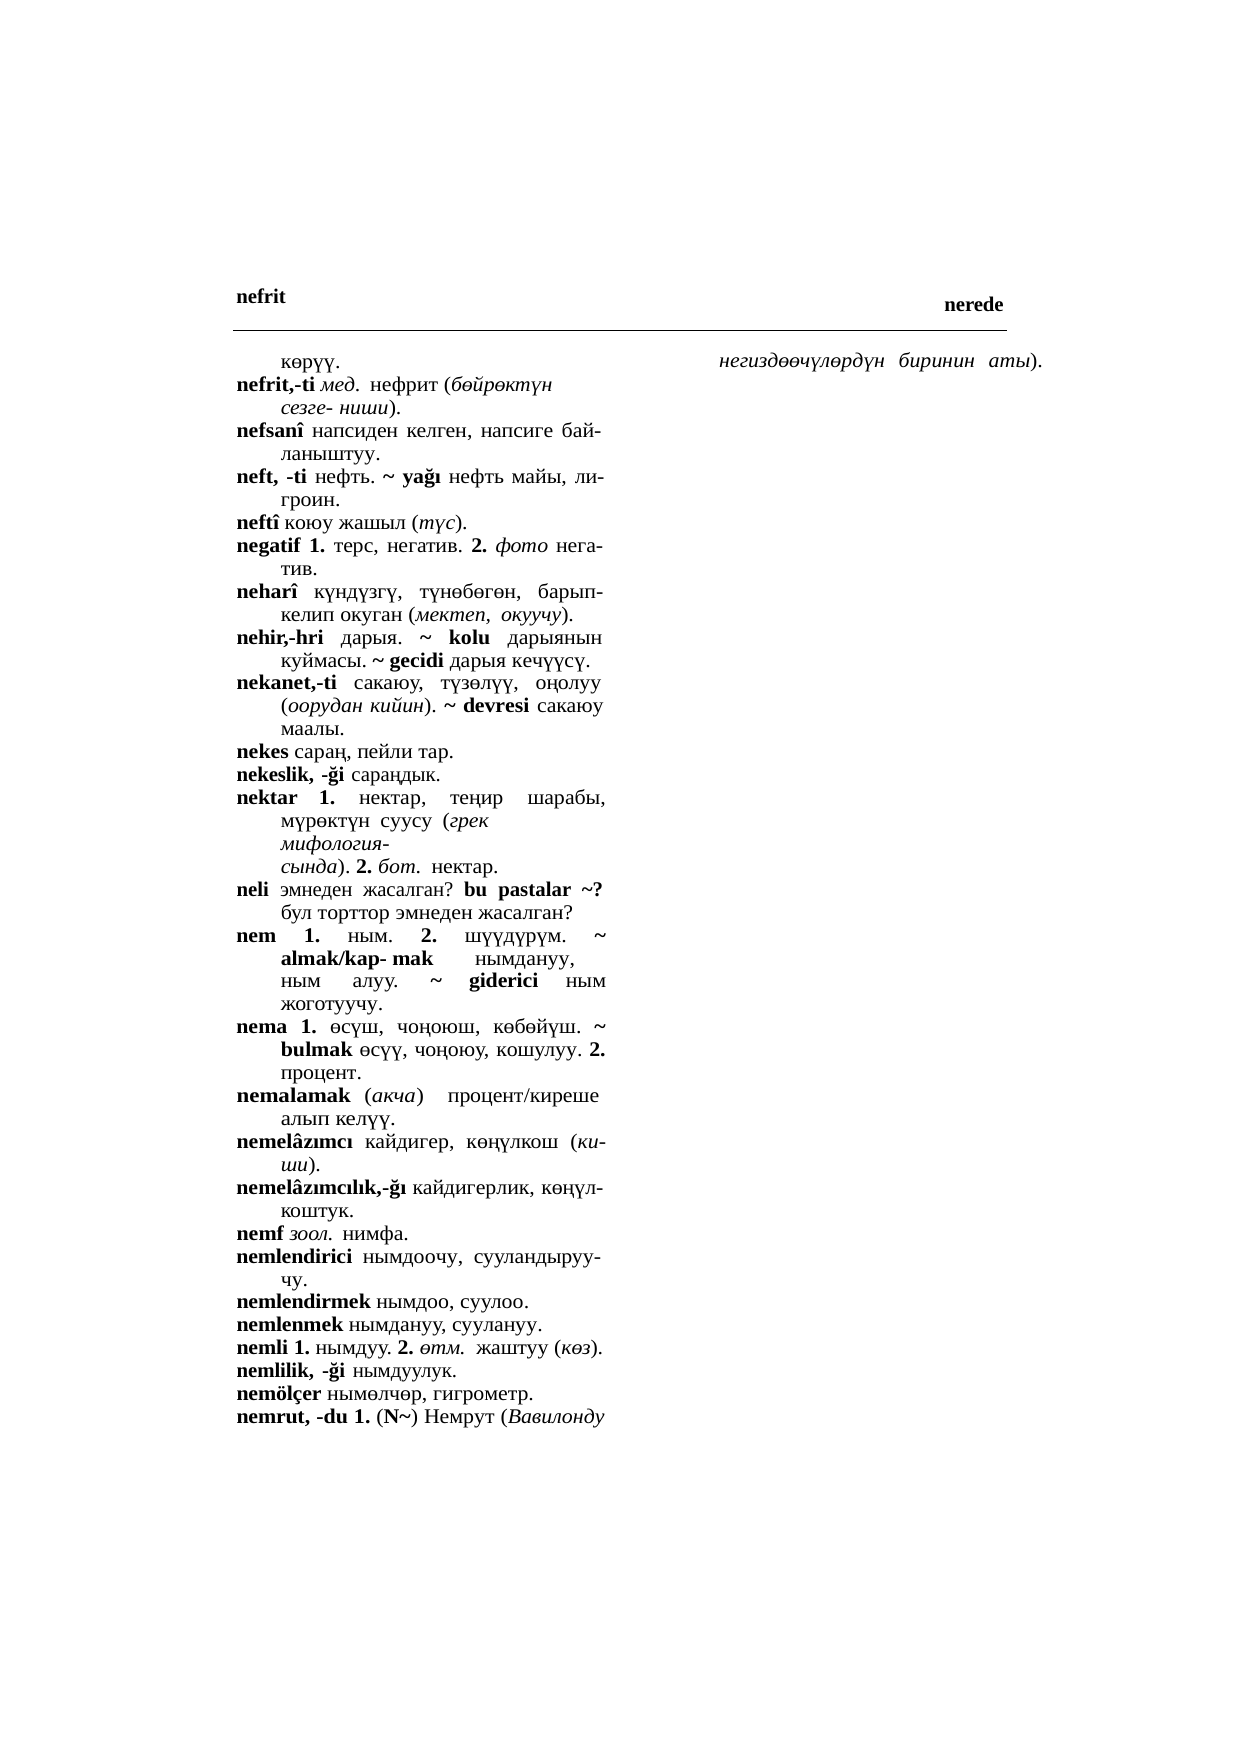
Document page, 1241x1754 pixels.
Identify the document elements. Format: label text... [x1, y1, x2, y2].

text nemölçer нымөлчөр, гигрометр. [236, 1382, 609, 1405]
text nem 1. ным. 2. шүүдүрүм. ~ almak/kap- mak нымдануу, ным алуу. ~ giderici ным жоготуучу. [236, 924, 606, 1015]
text негиздөөчүлөрдүн биринин аты). [719, 349, 1065, 372]
text neli эмнеден жасалган? bu pastalar ~? [236, 878, 609, 901]
text nemli 1. нымдуу. 2. өтм. жаштуу (көз). [236, 1336, 606, 1359]
text nefrit [236, 284, 286, 308]
text сында). 2. бот. нектар. [281, 855, 609, 878]
text nefsanî напсиден келген, напсиге бай- ланыштуу. [236, 419, 609, 465]
text neft, -ti нефть. ~ yağı нефть майы, ли- [236, 465, 609, 488]
text (оорудан кийин). ~ devresi сакаюу маалы. [281, 694, 606, 740]
text nerede [944, 292, 1065, 316]
text ши). [281, 1153, 609, 1176]
text тив. [281, 557, 609, 580]
text бул торттор эмнеден жасалган? [281, 901, 609, 924]
text көрүү. [281, 349, 609, 373]
text nemlilik, -ği нымдуулук. [236, 1359, 609, 1382]
text nekeslik, -ği сараңдык. [236, 763, 609, 786]
text nemlendirici нымдоочу, сууландыруу- чу. [236, 1245, 609, 1291]
text nehir,-hri дарыя. ~ kolu дарыянын куймасы. ~ gecidi дарыя кечүүсү. [236, 626, 606, 672]
text neftî коюу жашыл (түс). [236, 511, 609, 534]
text nemelâzımcılık,-ğı кайдигерлик, көңүл- коштук. [236, 1176, 609, 1222]
text гроин. [281, 488, 609, 511]
text negatif 1. терс, негатив. 2. фото нега- [236, 534, 609, 557]
text nemf зоол. нимфа. [236, 1222, 609, 1245]
text nemrut, -du 1. (N~) Немрут (Вавилонду [236, 1405, 609, 1428]
text nemlendirmek нымдоо, суулоо. [236, 1291, 609, 1313]
text nema 1. өсүш, чоңоюш, көбөйүш. ~ bulmak өсүү, чоңоюу, кошулуу. 2. процент. [236, 1016, 606, 1084]
text nekes сараң, пейли тар. [236, 740, 609, 763]
text nemalamak (акча) процент/киреше алып келүү. [236, 1084, 606, 1130]
text neharî күндүзгү, түнөбөгөн, барып- келип окуган (мектеп, окуучу). [236, 580, 609, 626]
text nemelâzımcı кайдигер, көңүлкош (ки- [236, 1130, 609, 1153]
text nemlenmek нымдануу, суулануу. [236, 1313, 606, 1336]
text nektar 1. нектар, теңир шарабы, мүрөктүн суусу (грек мифология- [236, 786, 609, 855]
text nekanet,-ti сакаюу, түзөлүү, оңолуу [236, 672, 609, 694]
text nefrit,-ti мед. нефрит (бөйрөктүн сезге- ниши). [236, 373, 609, 419]
